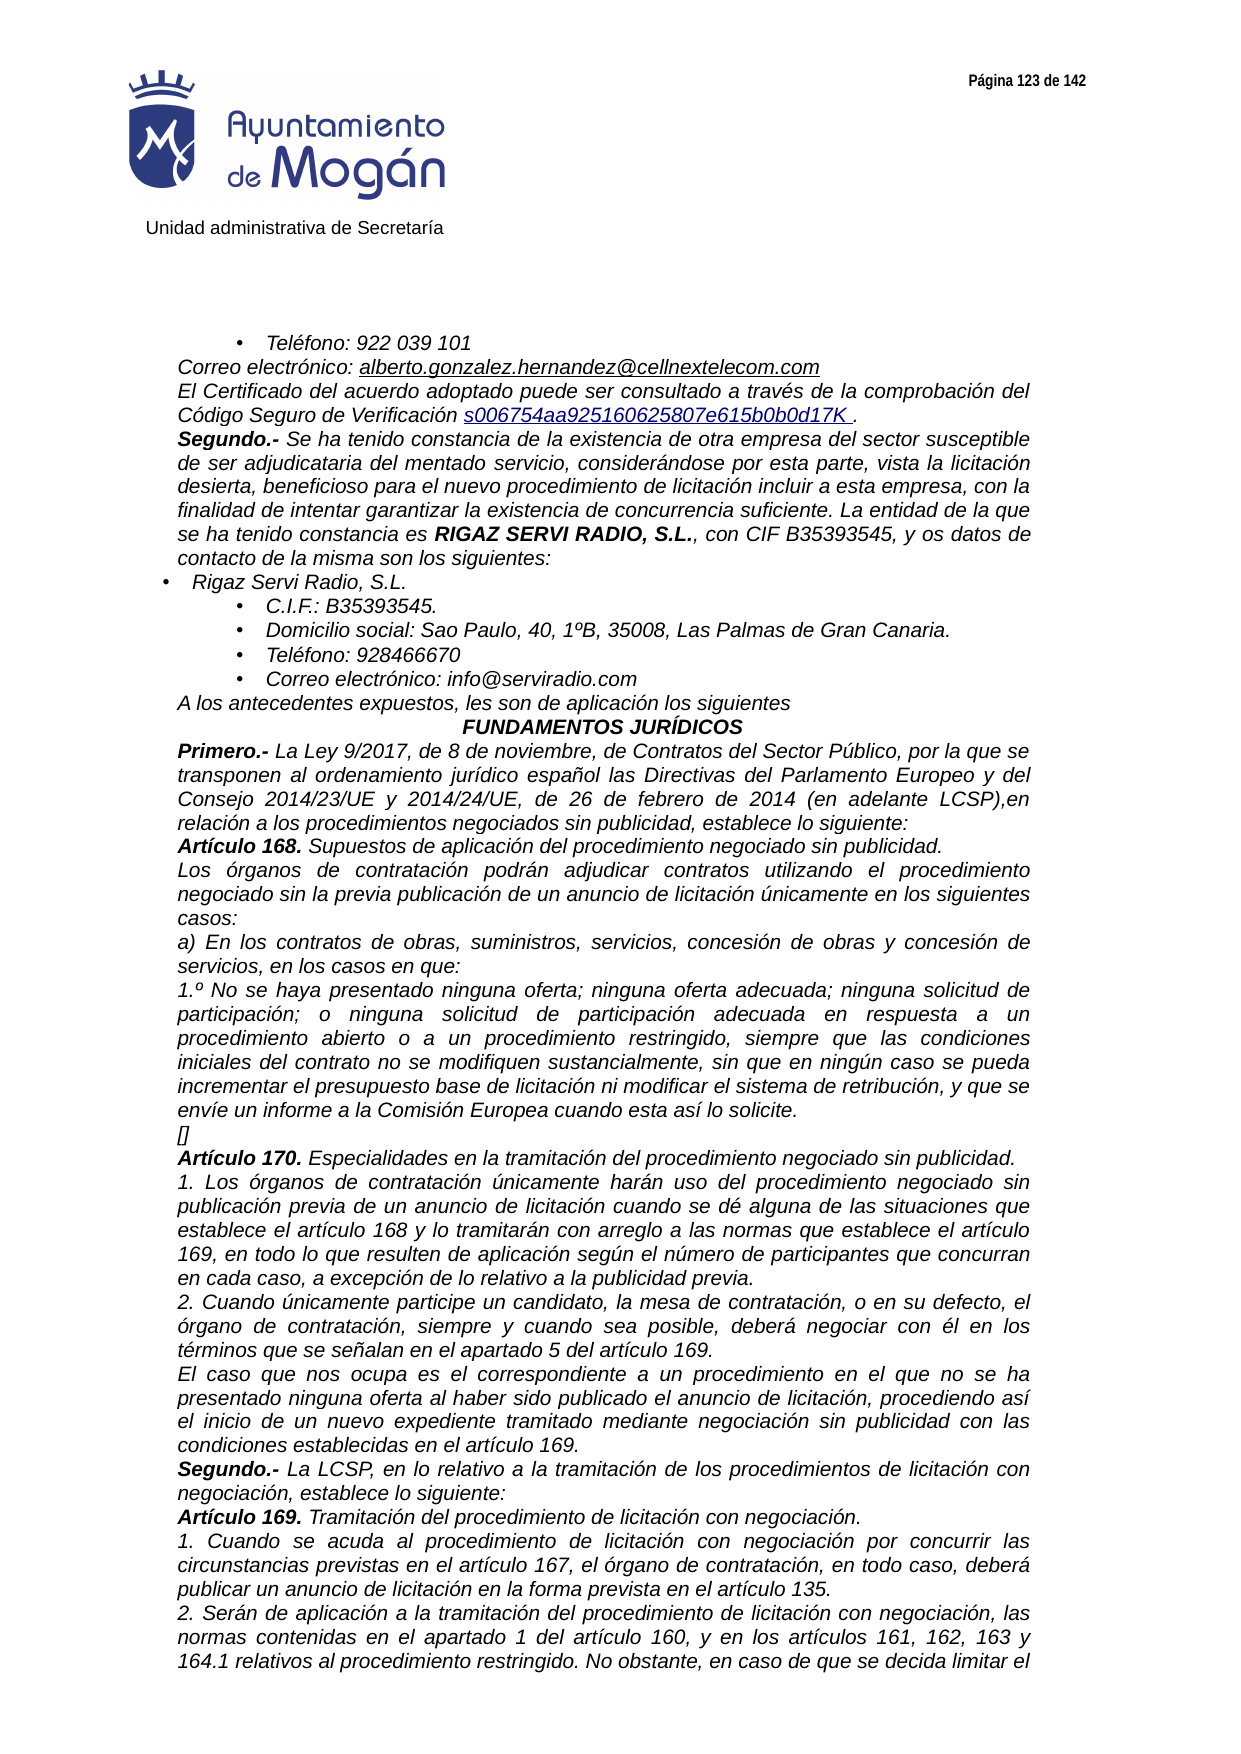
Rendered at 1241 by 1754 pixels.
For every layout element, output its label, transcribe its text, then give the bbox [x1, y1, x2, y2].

list Teléfono: 928466670 [236, 642, 1033, 666]
text Primero.- La Ley 9/2017, de 8 de noviembre, de Contratos del Sector Público, por la que se transponen al ordenamiento jurídico español las Directivas del Parlamento Europeo y del Consejo 2014/23/UE y 2014/24/UE, de 26 de febrero de 2014 (en adelante LCSP),en relación a los procedimientos negociados sin publicidad, establece lo siguiente: [177, 738, 1033, 834]
text 2. Cuando únicamente participe un candidato, la mesa de contratación, o en su defecto, el órgano de contratación, siempre y cuando sea posible, deberá negociar con él en los términos que se señalan en el apartado 5 del artículo 169. [177, 1289, 1033, 1361]
text El Certificado del acuerdo adoptado puede ser consultado a través de la comprobación del Código Seguro de Verificación s006754aa925160625807e615b0b0d17K . [177, 378, 1033, 426]
text Segundo.- Se ha tenido constancia de la existencia de otra empresa del sector susceptible de ser adjudicataria del mentado servicio, considerándose por esta parte, vista la licitación desierta, beneficioso para el nuevo procedimiento de licitación incluir a esta empresa, con la finalidad de intentar garantizar la existencia de concurrencia suficiente. La entidad de la que se ha tenido constancia es RIGAZ SERVI RADIO, S.L., con CIF B35393545, y os datos de contacto de la misma son los siguientes: [177, 426, 1033, 570]
text Los órganos de contratación podrán adjudicar contratos utilizando el procedimiento negociado sin la previa publicación de un anuncio de licitación únicamente en los siguientes casos: [177, 858, 1033, 930]
text 2. Serán de aplicación a la tramitación del procedimiento de licitación con negociación, las normas contenidas en el apartado 1 del artículo 160, y en los artículos 161, 162, 163 y 164.1 relativos al procedimiento restringido. No obstante, en caso de que se decida limitar el [177, 1601, 1033, 1673]
text Correo electrónico: alberto.gonzalez.hernandez@cellnextelecom.com [177, 354, 1033, 378]
text a) En los contratos de obras, suministros, servicios, concesión de obras y concesión de servicios, en los casos en que: [177, 930, 1033, 978]
text 1.º No se haya presentado ninguna oferta; ninguna oferta adecuada; ninguna solicitud de participación; o ninguna solicitud de participación adecuada en respuesta a un procedimiento abierto o a un procedimiento restringido, siempre que las condiciones iniciales del contrato no se modifiquen sustancialmente, sin que en ningún caso se pueda incrementar el presupuesto base de licitación ni modificar el sistema de retribución, y que se envíe un informe a la Comisión Europea cuando esta así lo solicite. [177, 978, 1033, 1122]
text 1. Los órganos de contratación únicamente harán uso del procedimiento negociado sin publicación previa de un anuncio de licitación cuando se dé alguna de las situaciones que establece el artículo 168 y lo tramitarán con arreglo a las normas que establece el artículo 169, en todo lo que resulten de aplicación según el número de participantes que concurran en cada caso, a excepción de lo relativo a la publicidad previa. [177, 1170, 1033, 1289]
text Artículo 170. Especialidades en la tramitación del procedimiento negociado sin publicidad. [177, 1146, 1033, 1170]
text 1. Cuando se acuda al procedimiento de licitación con negociación por concurrir las circunstancias previstas en el artículo 167, el órgano de contratación, en todo caso, deberá publicar un anuncio de licitación en la forma prevista en el artículo 135. [177, 1529, 1033, 1601]
text El caso que nos ocupa es el correspondiente a un procedimiento en el que no se ha presentado ninguna oferta al haber sido publicado el anuncio de licitación, procediendo así el inicio de un nuevo expediente tramitado mediante negociación sin publicidad con las condiciones establecidas en el artículo 169. [177, 1361, 1033, 1457]
text Artículo 169. Tramitación del procedimiento de licitación con negociación. [177, 1505, 1033, 1529]
list Domicilio social: Sao Paulo, 40, 1ºB, 35008, Las Palmas de Gran Canaria. [236, 618, 1033, 642]
list C.I.F.: B35393545. [236, 594, 1033, 618]
text Segundo.- La LCSP, en lo relativo a la tramitación de los procedimientos de licitación con negociación, establece lo siguiente: [177, 1457, 1033, 1505]
text [] [177, 1122, 1033, 1146]
text A los antecedentes expuestos, les son de aplicación los siguientes [177, 691, 1033, 714]
text Artículo 168. Supuestos de aplicación del procedimiento negociado sin publicidad. [177, 834, 1033, 858]
list Rigaz Servi Radio, S.L. [162, 570, 1033, 594]
list Correo electrónico: info@serviradio.com [236, 666, 1033, 691]
text FUNDAMENTOS JURÍDICOS [177, 714, 1033, 738]
picture [128, 70, 445, 206]
list Teléfono: 922 039 101 [236, 331, 1033, 354]
